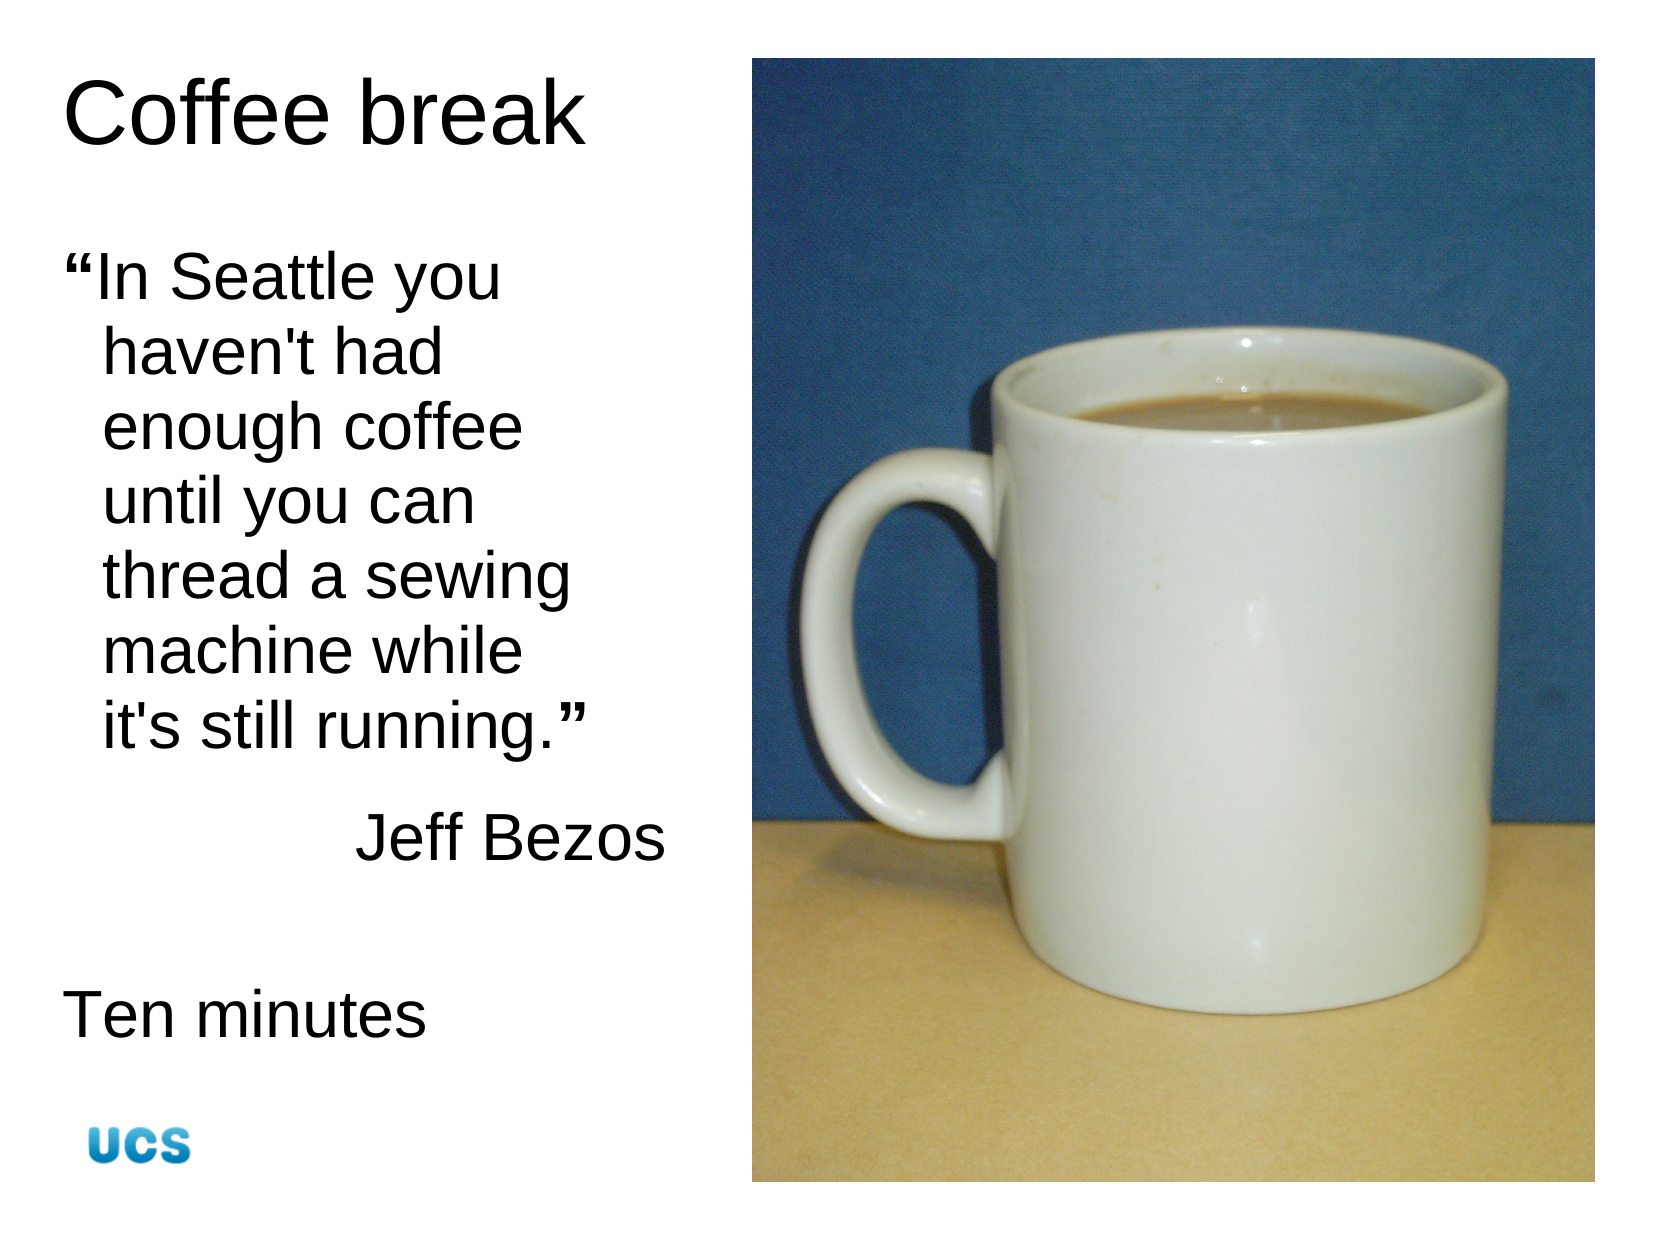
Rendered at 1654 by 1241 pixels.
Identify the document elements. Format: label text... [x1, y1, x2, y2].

text_box Jeff Bezos [352, 797, 671, 878]
text_box “In Seattle you haven't had enough coffee until you can thread a sewing machine while it's still running.” [59, 236, 594, 766]
text_box Coffee break [59, 59, 591, 168]
picture [752, 58, 1595, 1182]
picture [88, 1126, 191, 1165]
text_box Ten minutes [59, 974, 433, 1056]
